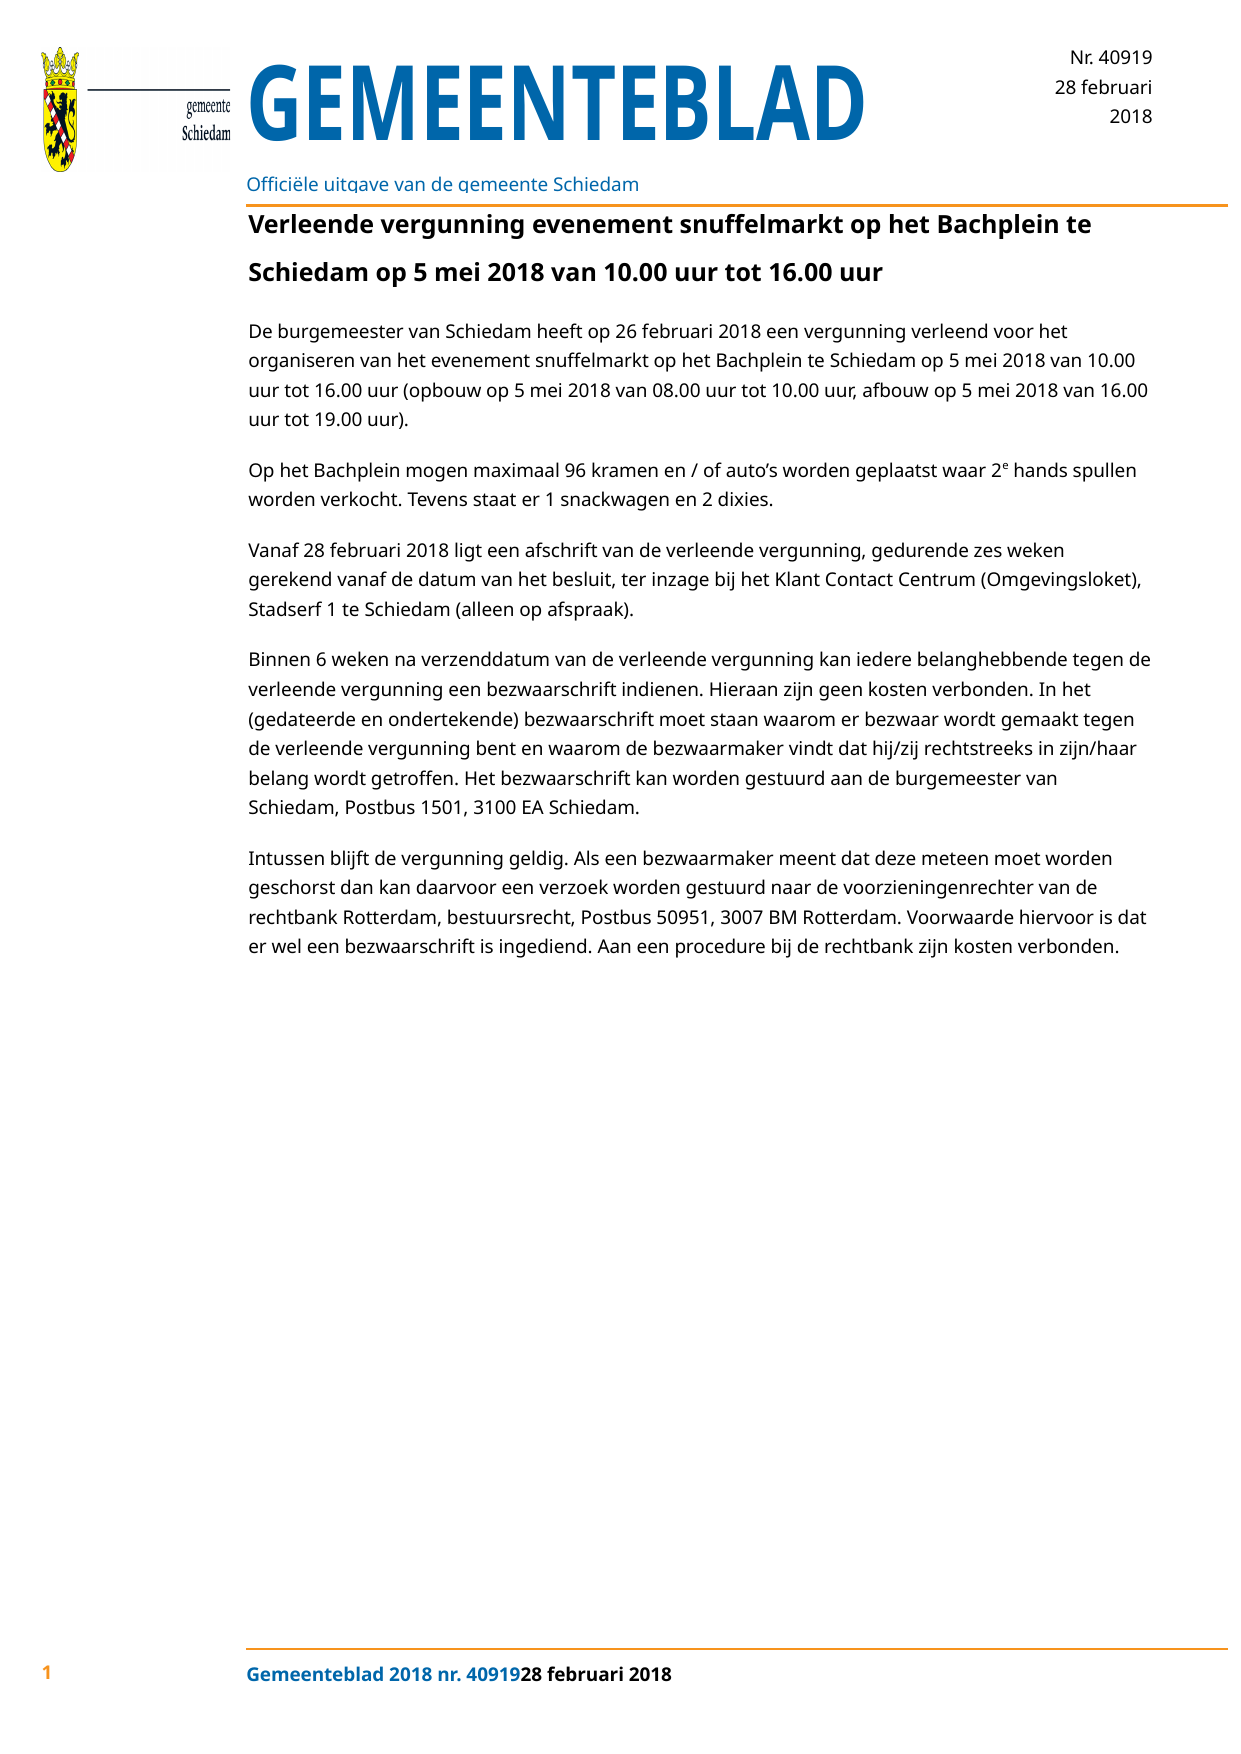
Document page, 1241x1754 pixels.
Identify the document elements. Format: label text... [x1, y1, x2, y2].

text Op het Bachplein mogen maximaal 96 kramen en / of auto’s worden geplaatst waar 2e hands spullen worden verkocht. Tevens staat er 1 snackwagen en 2 dixies. [248, 457, 1152, 512]
picture [41, 47, 231, 172]
text Verleende vergunning evenement snuffelmarkt op het Bachplein te Schiedam op 5 mei 2018 van 10.00 uur tot 16.00 uur [248, 207, 1152, 288]
text Binnen 6 weken na verzenddatum van de verleende vergunning kan iedere belanghebbende tegen de verleende vergunning een bezwaarschrift indienen. Hieraan zijn geen kosten verbonden. In het (gedateerde en ondertekende) bezwaarschrift moet staan waarom er bezwaar wordt gemaakt tegen de verleende vergunning bent en waarom de bezwaarmaker vindt dat hij/zij rechtstreeks in zijn/haar belang wordt getroffen. Het bezwaarschrift kan worden gestuurd aan de burgemeester van Schiedam, Postbus 1501, 3100 EA Schiedam. [248, 647, 1152, 820]
text Intussen blijft de vergunning geldig. Als een bezwaarmaker meent dat deze meteen moet worden geschorst dan kan daarvoor een verzoek worden gestuurd naar de voorzieningenrechter van de rechtbank Rotterdam, bestuursrecht, Postbus 50951, 3007 BM Rotterdam. Voorwaarde hiervoor is dat er wel een bezwaarschrift is ingediend. Aan een procedure bij de rechtbank zijn kosten verbonden. [248, 845, 1152, 959]
text De burgemeester van Schiedam heeft op 26 februari 2018 een vergunning verleend voor het organiseren van het evenement snuffelmarkt op het Bachplein te Schiedam op 5 mei 2018 van 10.00 uur tot 16.00 uur (opbouw op 5 mei 2018 van 08.00 uur tot 10.00 uur, afbouw op 5 mei 2018 van 16.00 uur tot 19.00 uur). [248, 318, 1152, 432]
text Vanaf 28 februari 2018 ligt een afschrift van de verleende vergunning, gedurende zes weken gerekend vanaf de datum van het besluit, ter inzage bij het Klant Contact Centrum (Omgevingsloket), Stadserf 1 te Schiedam (alleen op afspraak). [248, 537, 1152, 622]
